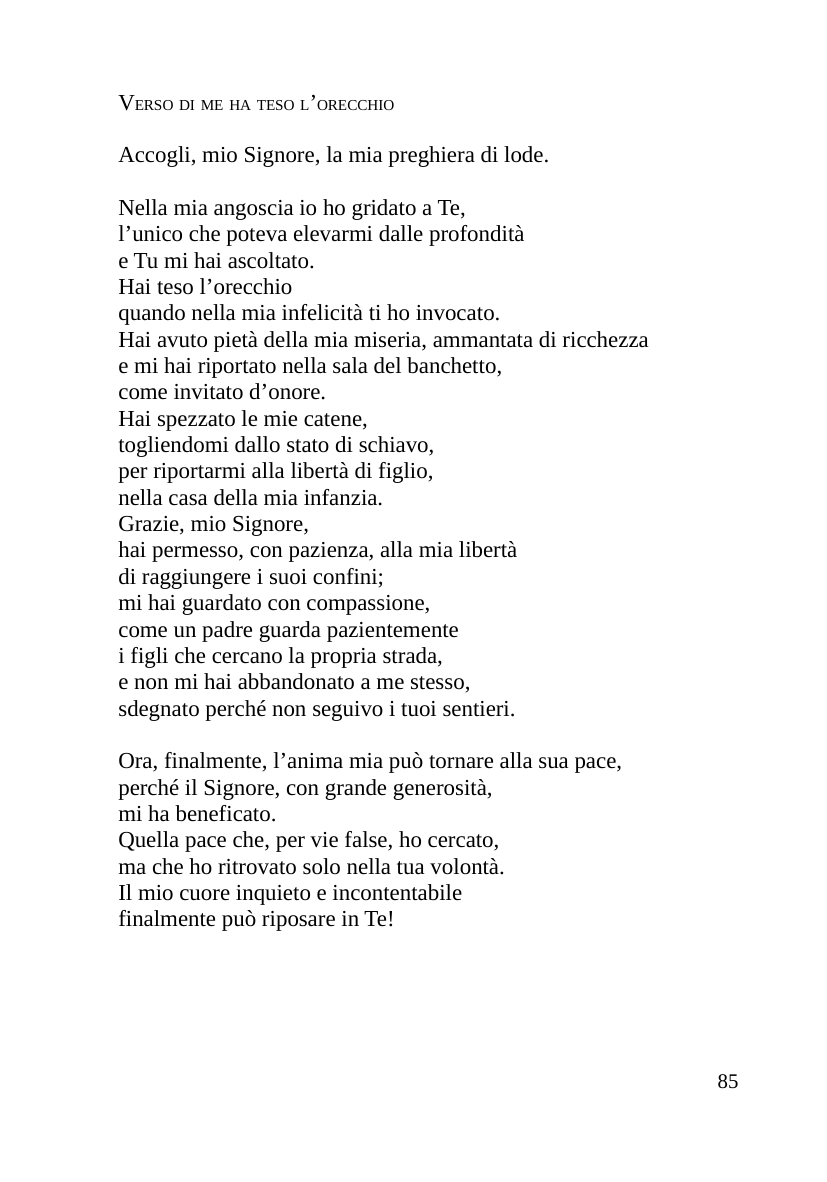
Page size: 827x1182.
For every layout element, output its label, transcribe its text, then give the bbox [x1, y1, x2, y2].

text l’unico che poteva elevarmi dalle profondità [88, 220, 738, 247]
text come un padre guarda pazientemente [88, 616, 738, 642]
text finalmente può riposare in Te! [88, 906, 738, 932]
text di raggiungere i suoi confini; [88, 563, 738, 589]
text togliendomi dallo stato di schiavo, [88, 431, 738, 457]
text Il mio cuore inquieto e incontentabile [88, 879, 738, 906]
text e non mi hai abbandonato a me stesso, [88, 668, 738, 695]
text hai permesso, con pazienza, alla mia libertà [88, 537, 738, 563]
text Verso di me ha teso l’orecchio [88, 88, 738, 115]
text Hai spezzato le mie catene, [88, 405, 738, 431]
text sdegnato perché non seguivo i tuoi sentieri. [88, 695, 738, 721]
text Quella pace che, per vie false, ho cercato, [88, 826, 738, 853]
text Nella mia angoscia io ho gridato a Te, [88, 194, 738, 220]
text Grazie, mio Signore, [88, 510, 738, 537]
text mi hai guardato con compassione, [88, 589, 738, 616]
text ma che ho ritrovato solo nella tua volontà. [88, 853, 738, 879]
text per riportarmi alla libertà di figlio, [88, 457, 738, 484]
text e mi hai riportato nella sala del banchetto, [88, 352, 738, 378]
text e Tu mi hai ascoltato. [88, 247, 738, 273]
text i figli che cercano la propria strada, [88, 642, 738, 668]
text mi ha beneficato. [88, 800, 738, 826]
text come invitato d’onore. [88, 378, 738, 405]
text Ora, finalmente, l’anima mia può tornare alla sua pace, [88, 747, 738, 774]
text Accogli, mio Signore, la mia preghiera di lode. [88, 141, 738, 168]
text perché il Signore, con grande generosità, [88, 774, 738, 800]
text Hai teso l’orecchio [88, 273, 738, 299]
text Hai avuto pietà della mia miseria, ammantata di ricchezza [88, 326, 738, 352]
text quando nella mia infelicità ti ho invocato. [88, 299, 738, 326]
text nella casa della mia infanzia. [88, 484, 738, 510]
